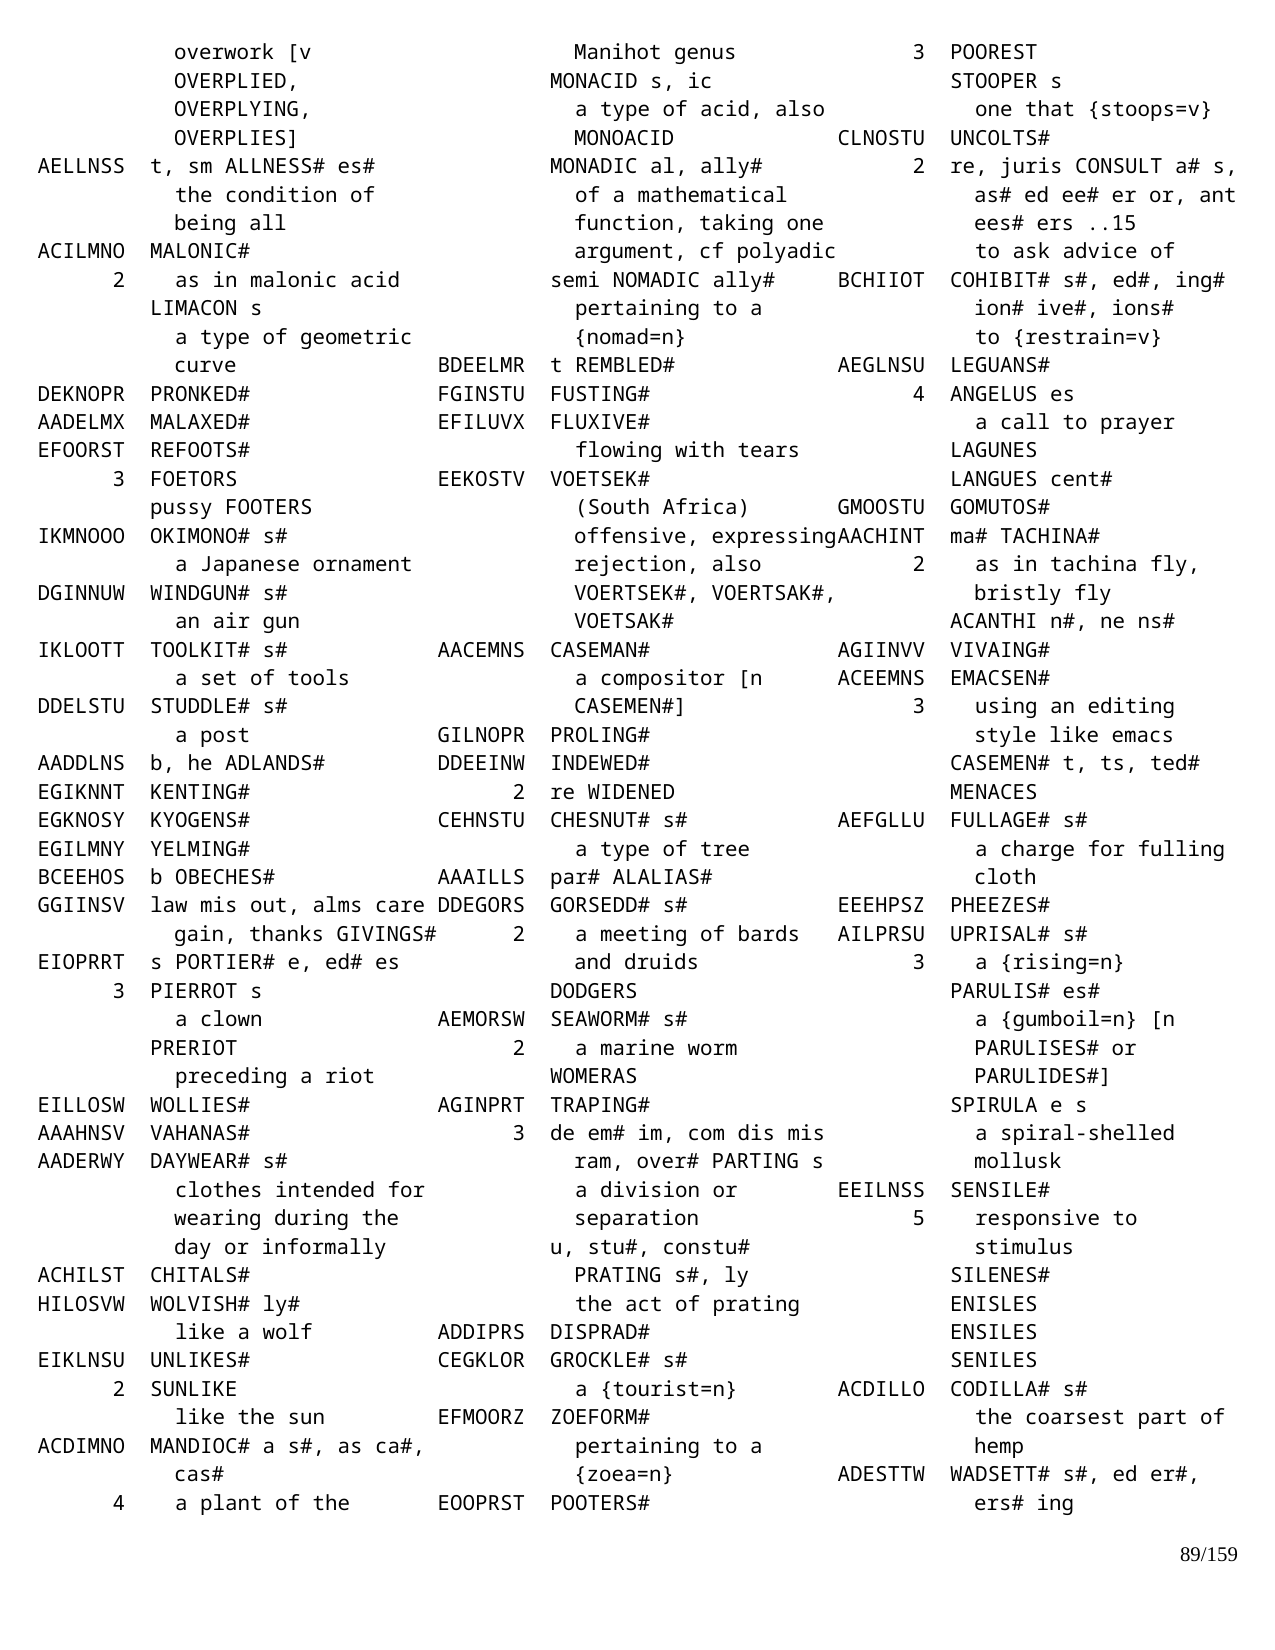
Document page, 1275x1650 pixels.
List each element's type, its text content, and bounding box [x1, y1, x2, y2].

text GILNOPR PROLING# [437, 720, 837, 748]
text ENISLES [837, 1289, 1237, 1317]
text 2 a meeting of bards and druids [437, 919, 837, 976]
text ACDILLO CODILLA# s# [837, 1374, 1237, 1402]
text MENACES [837, 777, 1237, 805]
text to {restrain=v} [837, 322, 1237, 350]
text AAAHNSV VAHANAS# [37, 1118, 437, 1147]
text to ask advice of [837, 237, 1237, 265]
text a spiral-shelled mollusk [837, 1118, 1237, 1175]
text AACHINT ma# TACHINA# [837, 521, 1237, 549]
text PARULIS# es# [837, 976, 1237, 1004]
text 2 as in tachina fly, bristly fly [837, 549, 1237, 606]
text LANGUES cent# [837, 464, 1237, 492]
text LIMACON s [37, 293, 437, 322]
text a division or separation [437, 1175, 837, 1232]
text EIOPRRT s PORTIER# e, ed# es [37, 947, 437, 976]
text clothes intended for wearing during the day or informally [37, 1175, 437, 1260]
text Manihot genus [437, 37, 837, 66]
text a post [37, 720, 437, 748]
text 5 responsive to stimulus [837, 1203, 1237, 1260]
text 2 re, juris CONSULT a# s, as# ed ee# er or, ant ees# ers ..15 [837, 151, 1237, 237]
text the coarsest part of hemp [837, 1402, 1237, 1459]
text flowing with tears [437, 436, 837, 464]
text 3 using an editing style like emacs [837, 692, 1237, 748]
text SPIRULA e s [837, 1090, 1237, 1118]
text ACANTHI n#, ne ns# [837, 606, 1237, 635]
text like a wolf [37, 1317, 437, 1346]
text HILOSVW WOLVISH# ly# [37, 1289, 437, 1317]
text ACILMNO MALONIC# [37, 237, 437, 265]
text WOMERAS [437, 1061, 837, 1090]
text ACDIMNO MANDIOC# a s#, as ca#, cas# [37, 1431, 437, 1488]
text AADDLNS b, he ADLANDS# [37, 748, 437, 777]
text a set of tools [37, 663, 437, 692]
text AACEMNS CASEMAN# [437, 635, 837, 663]
text ADESTTW WADSETT# s#, ed er#, ers# ing [837, 1459, 1237, 1516]
text AEFGLLU FULLAGE# s# [837, 805, 1237, 834]
text AELLNSS t, sm ALLNESS# es# [37, 151, 437, 180]
text CEGKLOR GROCKLE# s# [437, 1346, 837, 1374]
text CLNOSTU UNCOLTS# [837, 123, 1237, 151]
text AGINPRT TRAPING# [437, 1090, 837, 1118]
text AGIINVV VIVAING# [837, 635, 1237, 663]
text CASEMEN# t, ts, ted# [837, 748, 1237, 777]
text AADELMX MALAXED# [37, 407, 437, 436]
text LAGUNES [837, 436, 1237, 464]
text AAAILLS par# ALALIAS# [437, 862, 837, 891]
text DGINNUW WINDGUN# s# [37, 578, 437, 606]
text u, stu#, constu# PRATING s#, ly [437, 1232, 837, 1289]
text EOOPRST POOTERS# [437, 1488, 837, 1516]
text pussy FOOTERS [37, 492, 437, 521]
text EGILMNY YELMING# [37, 834, 437, 862]
text one that {stoops=v} [837, 94, 1237, 123]
text EFOORST REFOOTS# [37, 436, 437, 464]
text AILPRSU UPRISAL# s# [837, 919, 1237, 947]
text a {gumboil=n} [n PARULISES# or PARULIDES#] [837, 1004, 1237, 1090]
text GMOOSTU GOMUTOS# [837, 492, 1237, 521]
text an air gun [37, 606, 437, 635]
text a type of geometric curve [37, 322, 437, 379]
text DEKNOPR PRONKED# [37, 379, 437, 407]
text 2 a marine worm [437, 1033, 837, 1061]
text GGIINSV law mis out, alms care gain, thanks GIVINGS# [37, 891, 437, 947]
text 4 a plant of the [37, 1488, 437, 1516]
text a type of tree [437, 834, 837, 862]
text MONACID s, ic [437, 66, 837, 94]
text DDELSTU STUDDLE# s# [37, 692, 437, 720]
text DODGERS [437, 976, 837, 1004]
text STOOPER s [837, 66, 1237, 94]
text SILENES# [837, 1260, 1237, 1289]
text IKLOOTT TOOLKIT# s# [37, 635, 437, 663]
text PRERIOT [37, 1033, 437, 1061]
text (South Africa) offensive, expressing rejection, also VOERTSEK#, VOERTSAK#, VOETSAK# [437, 492, 837, 635]
text DDEGORS GORSEDD# s# [437, 891, 837, 919]
text EGKNOSY KYOGENS# [37, 805, 437, 834]
text the act of prating [437, 1289, 837, 1317]
text BCEEHOS b OBECHES# [37, 862, 437, 891]
text the condition of being all [37, 180, 437, 237]
text 3 PIERROT s [37, 976, 437, 1004]
text SENILES [837, 1346, 1237, 1374]
text AEMORSW SEAWORM# s# [437, 1004, 837, 1033]
text pertaining to a {zoea=n} [437, 1431, 837, 1488]
text EEKOSTV VOETSEK# [437, 464, 837, 492]
text a type of acid, also MONOACID [437, 94, 837, 151]
text semi NOMADIC ally# [437, 265, 837, 293]
text EFMOORZ ZOEFORM# [437, 1402, 837, 1431]
text AEGLNSU LEGUANS# [837, 350, 1237, 379]
text EILLOSW WOLLIES# [37, 1090, 437, 1118]
text ACEEMNS EMACSEN# [837, 663, 1237, 692]
text of a mathematical function, taking one argument, cf polyadic [437, 180, 837, 265]
text pertaining to a {nomad=n} [437, 293, 837, 350]
text ACHILST CHITALS# [37, 1260, 437, 1289]
text a charge for fulling cloth [837, 834, 1237, 891]
text 2 re WIDENED [437, 777, 837, 805]
text 3 a {rising=n} [837, 947, 1237, 976]
text 3 POOREST [837, 37, 1237, 66]
text FGINSTU FUSTING# [437, 379, 837, 407]
text a call to prayer [837, 407, 1237, 436]
text a clown [37, 1004, 437, 1033]
text EEILNSS SENSILE# [837, 1175, 1237, 1203]
text ENSILES [837, 1317, 1237, 1346]
text MONADIC al, ally# [437, 151, 837, 180]
text EGIKNNT KENTING# [37, 777, 437, 805]
text BDEELMR t REMBLED# [437, 350, 837, 379]
text 2 as in malonic acid [37, 265, 437, 293]
text EIKLNSU UNLIKES# [37, 1346, 437, 1374]
text 2 SUNLIKE [37, 1374, 437, 1402]
text a Japanese ornament [37, 549, 437, 578]
text 3 FOETORS [37, 464, 437, 492]
text EEEHPSZ PHEEZES# [837, 891, 1237, 919]
text a compositor [n CASEMEN#] [437, 663, 837, 720]
text a {tourist=n} [437, 1374, 837, 1402]
text EFILUVX FLUXIVE# [437, 407, 837, 436]
text like the sun [37, 1402, 437, 1431]
text IKMNOOO OKIMONO# s# [37, 521, 437, 549]
text ADDIPRS DISPRAD# [437, 1317, 837, 1346]
text 3 de em# im, com dis mis ram, over# PARTING s [437, 1118, 837, 1175]
text preceding a riot [37, 1061, 437, 1090]
text 4 ANGELUS es [837, 379, 1237, 407]
text BCHIIOT COHIBIT# s#, ed#, ing# ion# ive#, ions# [837, 265, 1237, 322]
text CEHNSTU CHESNUT# s# [437, 805, 837, 834]
text AADERWY DAYWEAR# s# [37, 1147, 437, 1175]
text overwork [v OVERPLIED, OVERPLYING, OVERPLIES] [37, 37, 437, 151]
text DDEEINW INDEWED# [437, 748, 837, 777]
